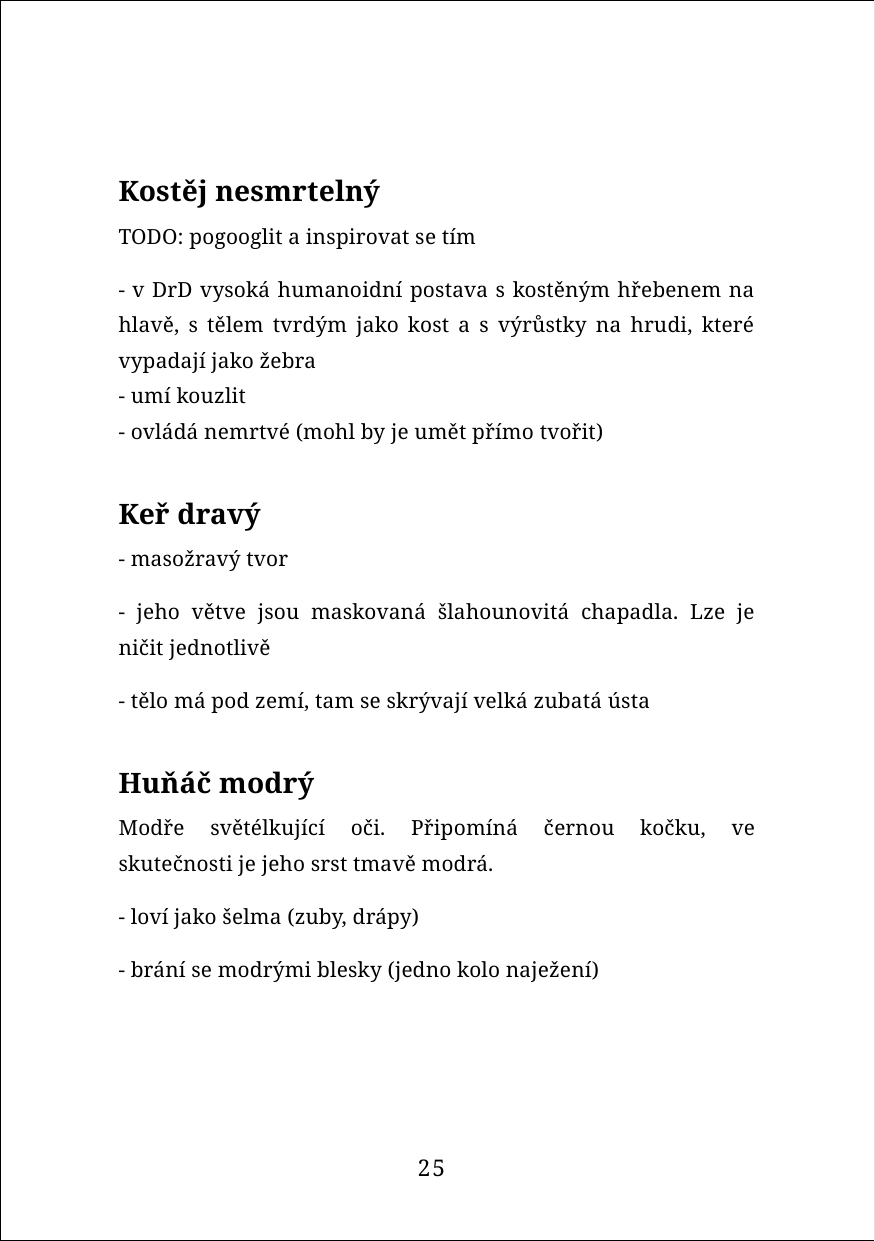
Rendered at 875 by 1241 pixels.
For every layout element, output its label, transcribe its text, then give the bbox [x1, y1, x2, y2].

text - tělo má pod zemí, tam se skrývají velká zubatá ústa [118, 686, 756, 714]
subtitle Kostěj nesmrtelný [118, 172, 756, 210]
text Modře světélkující oči. Připomíná černou kočku, ve skutečnosti je jeho srst tmavě modrá. [118, 813, 756, 877]
text TODO: pogooglit a inspirovat se tím [118, 222, 756, 250]
subtitle Huňáč modrý [118, 763, 756, 801]
text - loví jako šelma (zuby, drápy) [118, 902, 756, 930]
text - jeho větve jsou maskovaná šlahounovitá chapadla. Lze je ničit jednotlivě [118, 597, 756, 661]
subtitle Keř dravý [118, 494, 756, 532]
text - brání se modrými blesky (jedno kolo naježení) [118, 955, 756, 983]
text - masožravý tvor [118, 544, 756, 573]
text - v DrD vysoká humanoidní postava s kostěným hřebenem na hlavě, s tělem tvrdým jako kost a s výrůstky na hrudi, které vypadají jako žebra - umí kouzlit - ovládá nemrtvé (mohl by je umět přímo tvořit) [118, 275, 756, 446]
